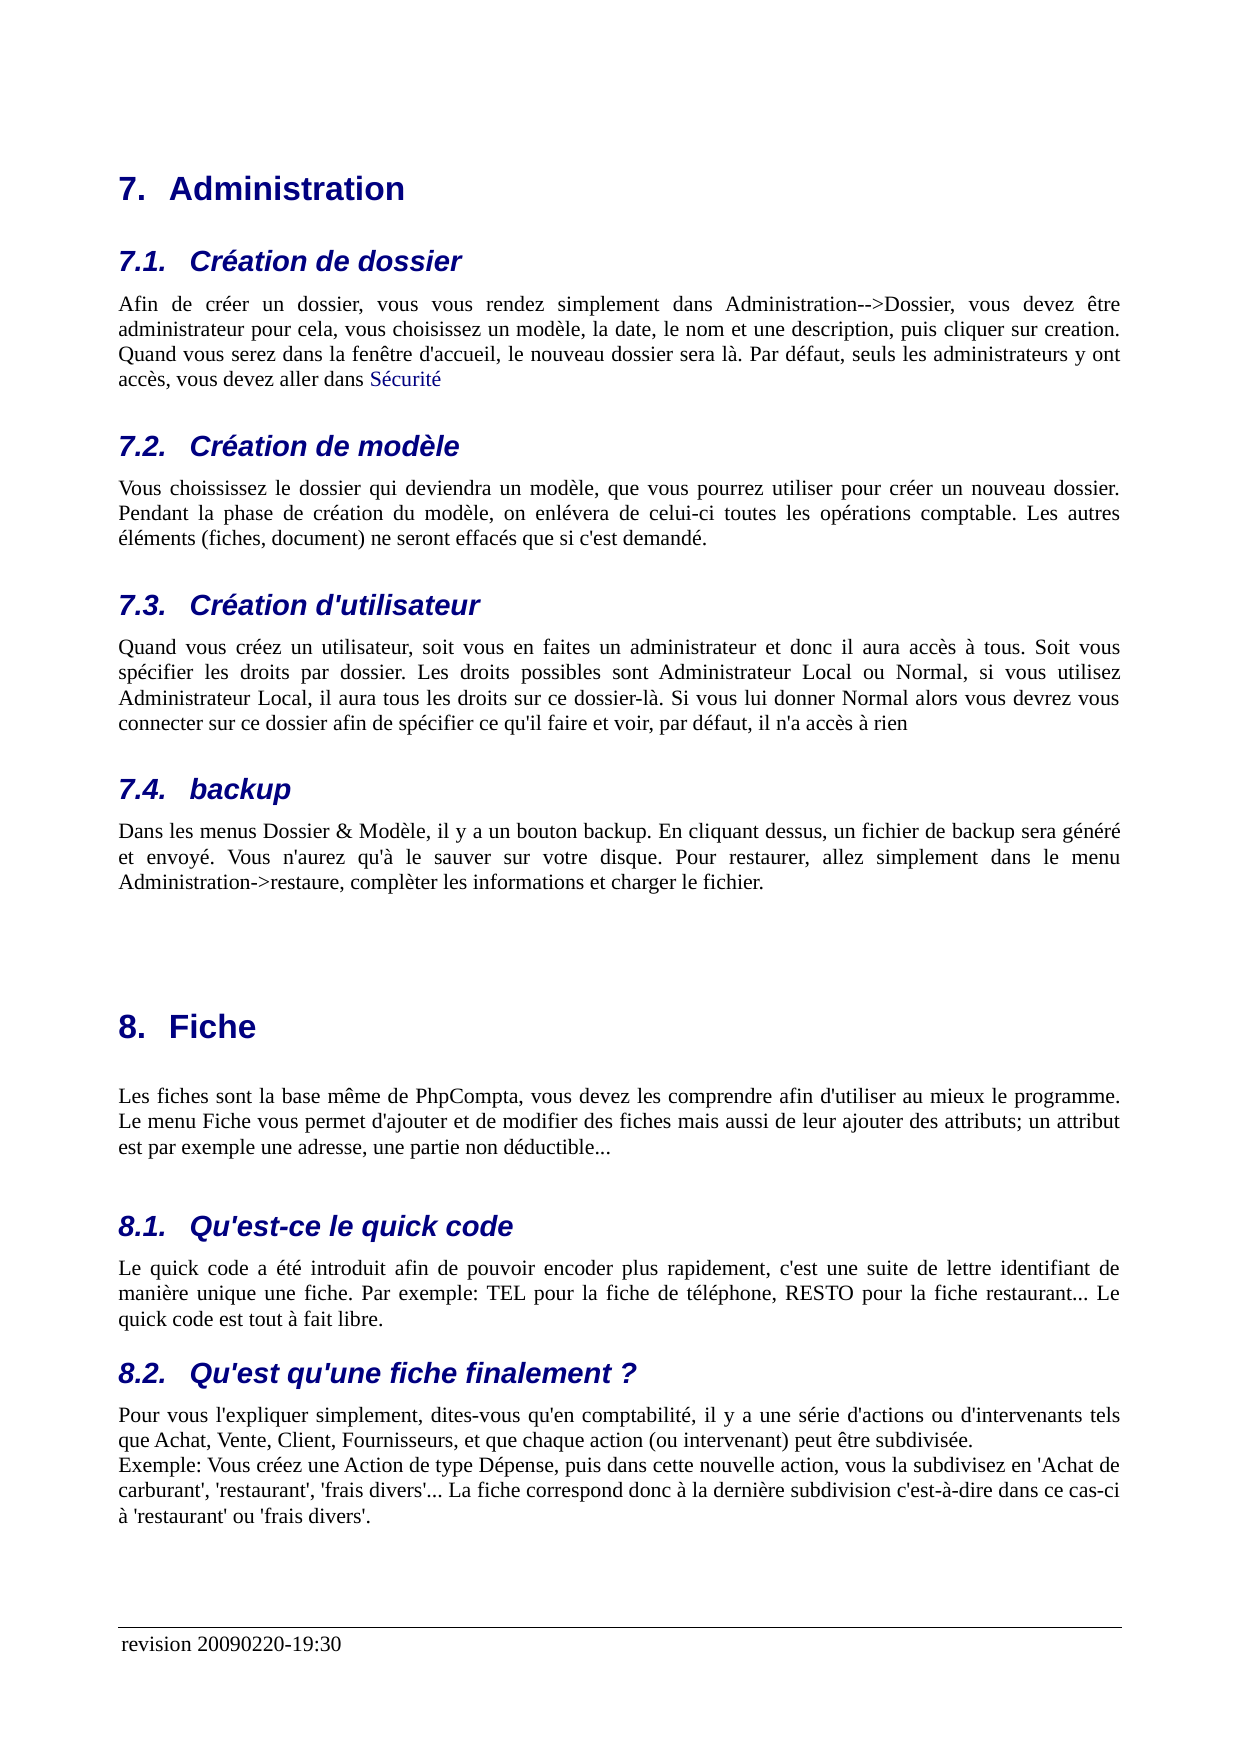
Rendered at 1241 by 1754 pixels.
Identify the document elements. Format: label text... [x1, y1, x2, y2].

text Exemple: Vous créez une Action de type Dépense, puis dans cette nouvelle action, vous la subdivisez en 'Achat de carburant', 'restaurant', 'frais divers'... La fiche correspond donc à la dernière subdivision c'est-à-dire dans ce cas-ci à 'restaurant' ou 'frais divers'. [118, 1452, 1122, 1528]
text Quand vous créez un utilisateur, soit vous en faites un administrateur et donc il aura accès à tous. Soit vous spécifier les droits par dossier. Les droits possibles sont Administrateur Local ou Normal, si vous utilisez Administrateur Local, il aura tous les droits sur ce dossier-là. Si vous lui donner Normal alors vous devrez vous connecter sur ce dossier afin de spécifier ce qu'il faire et voir, par défaut, il n'a accès à rien [118, 634, 1122, 735]
subtitle Administration [118, 168, 1122, 207]
subtitle Fiche [118, 1007, 1122, 1046]
subtitle Création de dossier [118, 244, 1122, 278]
subtitle Qu'est-ce le quick code [118, 1209, 1122, 1243]
subtitle Création d'utilisateur [118, 588, 1122, 622]
text Afin de créer un dossier, vous vous rendez simplement dans Administration-->Dossier, vous devez être administrateur pour cela, vous choisissez un modèle, la date, le nom et une description, puis cliquer sur creation. Quand vous serez dans la fenêtre d'accueil, le nouveau dossier sera là. Par défaut, seuls les administrateurs y ont accès, vous devez aller dans Sécurité [118, 291, 1122, 391]
text Pour vous l'expliquer simplement, dites-vous qu'en comptabilité, il y a une série d'actions ou d'intervenants tels que Achat, Vente, Client, Fournisseurs, et que chaque action (ou intervenant) peut être subdivisée. [118, 1402, 1122, 1452]
text Vous choississez le dossier qui deviendra un modèle, que vous pourrez utiliser pour créer un nouveau dossier. Pendant la phase de création du modèle, on enlévera de celui-ci toutes les opérations comptable. Les autres éléments (fiches, document) ne seront effacés que si c'est demandé. [118, 475, 1122, 551]
text Dans les menus Dossier & Modèle, il y a un bouton backup. En cliquant dessus, un fichier de backup sera généré et envoyé. Vous n'aurez qu'à le sauver sur votre disque. Pour restaurer, allez simplement dans le menu Administration->restaure, complèter les informations et charger le fichier. [118, 818, 1122, 894]
text Les fiches sont la base même de PhpCompta, vous devez les comprendre afin d'utiliser au mieux le programme. Le menu Fiche vous permet d'ajouter et de modifier des fiches mais aussi de leur ajouter des attributs; un attribut est par exemple une adresse, une partie non déductible... [118, 1083, 1122, 1159]
text Le quick code a été introduit afin de pouvoir encoder plus rapidement, c'est une suite de lettre identifiant de manière unique une fiche. Par exemple: TEL pour la fiche de téléphone, RESTO pour la fiche restaurant... Le quick code est tout à fait libre. [118, 1255, 1122, 1331]
subtitle backup [118, 772, 1122, 806]
subtitle Qu'est qu'une fiche finalement ? [118, 1356, 1122, 1389]
subtitle Création de modèle [118, 429, 1122, 462]
